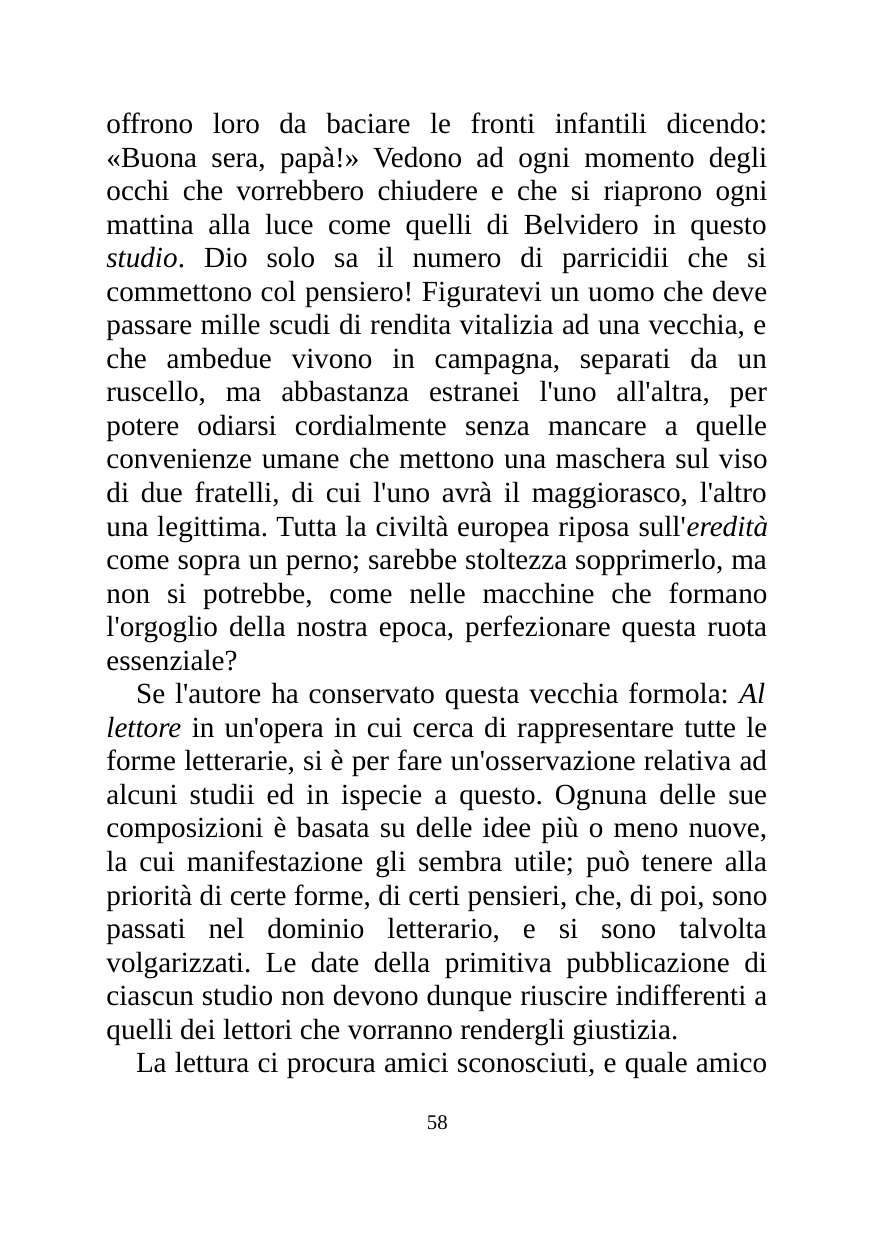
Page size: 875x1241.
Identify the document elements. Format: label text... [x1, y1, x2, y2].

text Se l'autore ha conservato questa vecchia formola: Al lettore in un'opera in cui cerca di rappresentare tutte le forme letterarie, si è per fare un'osservazione relativa ad alcuni studii ed in ispecie a questo. Ognuna delle sue composizioni è basata su delle idee più o meno nuove, la cui manifestazione gli sembra utile; può tenere alla priorità di certe forme, di certi pensieri, che, di poi, sono passati nel dominio letterario, e si sono talvolta volgarizzati. Le date della primitiva pubblicazione di ciascun studio non devono dunque riuscire indifferenti a quelli dei lettori che vorranno rendergli giustizia. [106, 676, 768, 1045]
text offrono loro da baciare le fronti infantili dicendo: «Buona sera, papà!» Vedono ad ogni momento degli occhi che vorrebbero chiudere e che si riaprono ogni mattina alla luce come quelli di Belvidero in questo studio. Dio solo sa il numero di parricidii che si commettono col pensiero! Figuratevi un uomo che deve passare mille scudi di rendita vitalizia ad una vecchia, e che ambedue vivono in campagna, separati da un ruscello, ma abbastanza estranei l'uno all'altra, per potere odiarsi cordialmente senza mancare a quelle convenienze umane che mettono una maschera sul viso di due fratelli, di cui l'uno avrà il maggiorasco, l'altro una legittima. Tutta la civiltà europea riposa sull'eredità come sopra un perno; sarebbe stoltezza sopprimerlo, ma non si potrebbe, come nelle macchine che formano l'orgoglio della nostra epoca, perfezionare questa ruota essenziale? [106, 106, 768, 676]
text La lettura ci procura amici sconosciuti, e quale amico [106, 1045, 768, 1079]
